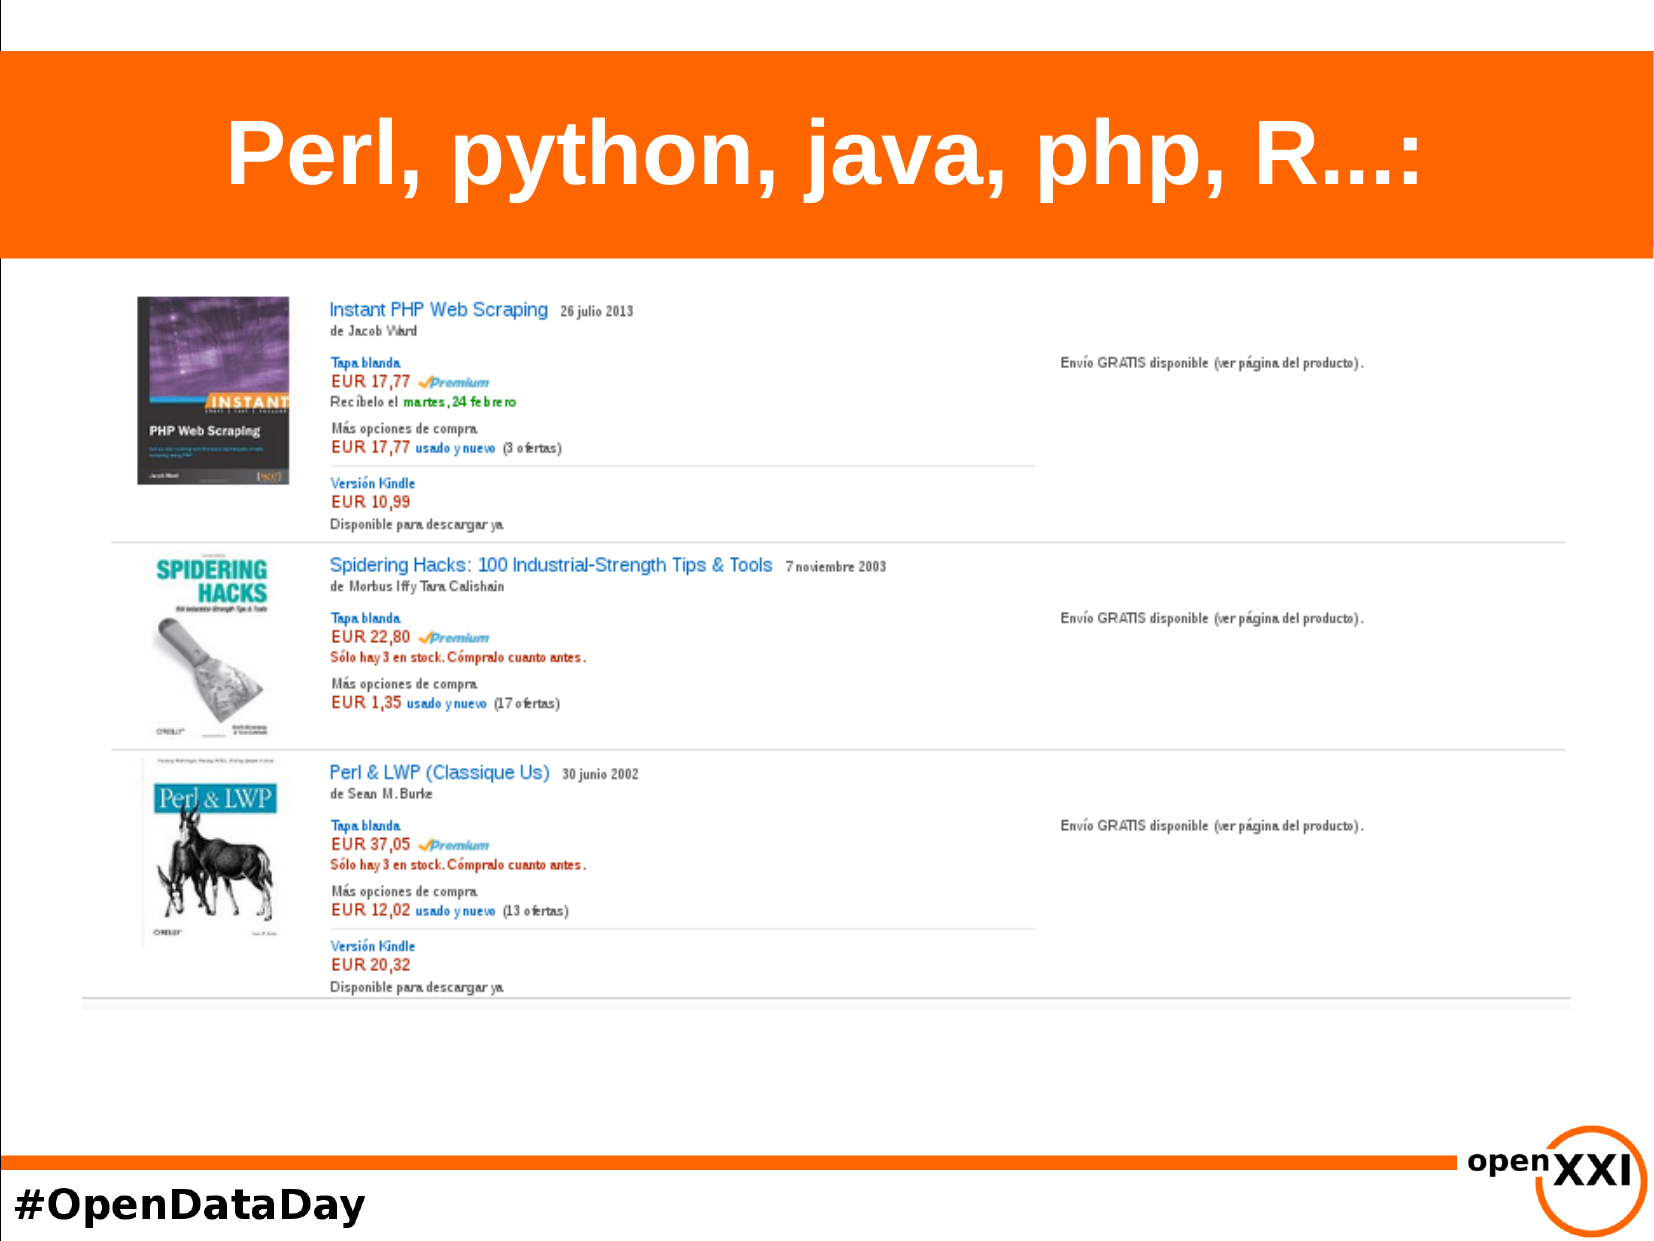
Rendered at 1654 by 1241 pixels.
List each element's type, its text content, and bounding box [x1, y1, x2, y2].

picture [0, 0, 1654, 1241]
title Perl, python, java, php, R...: [82, 49, 1571, 257]
